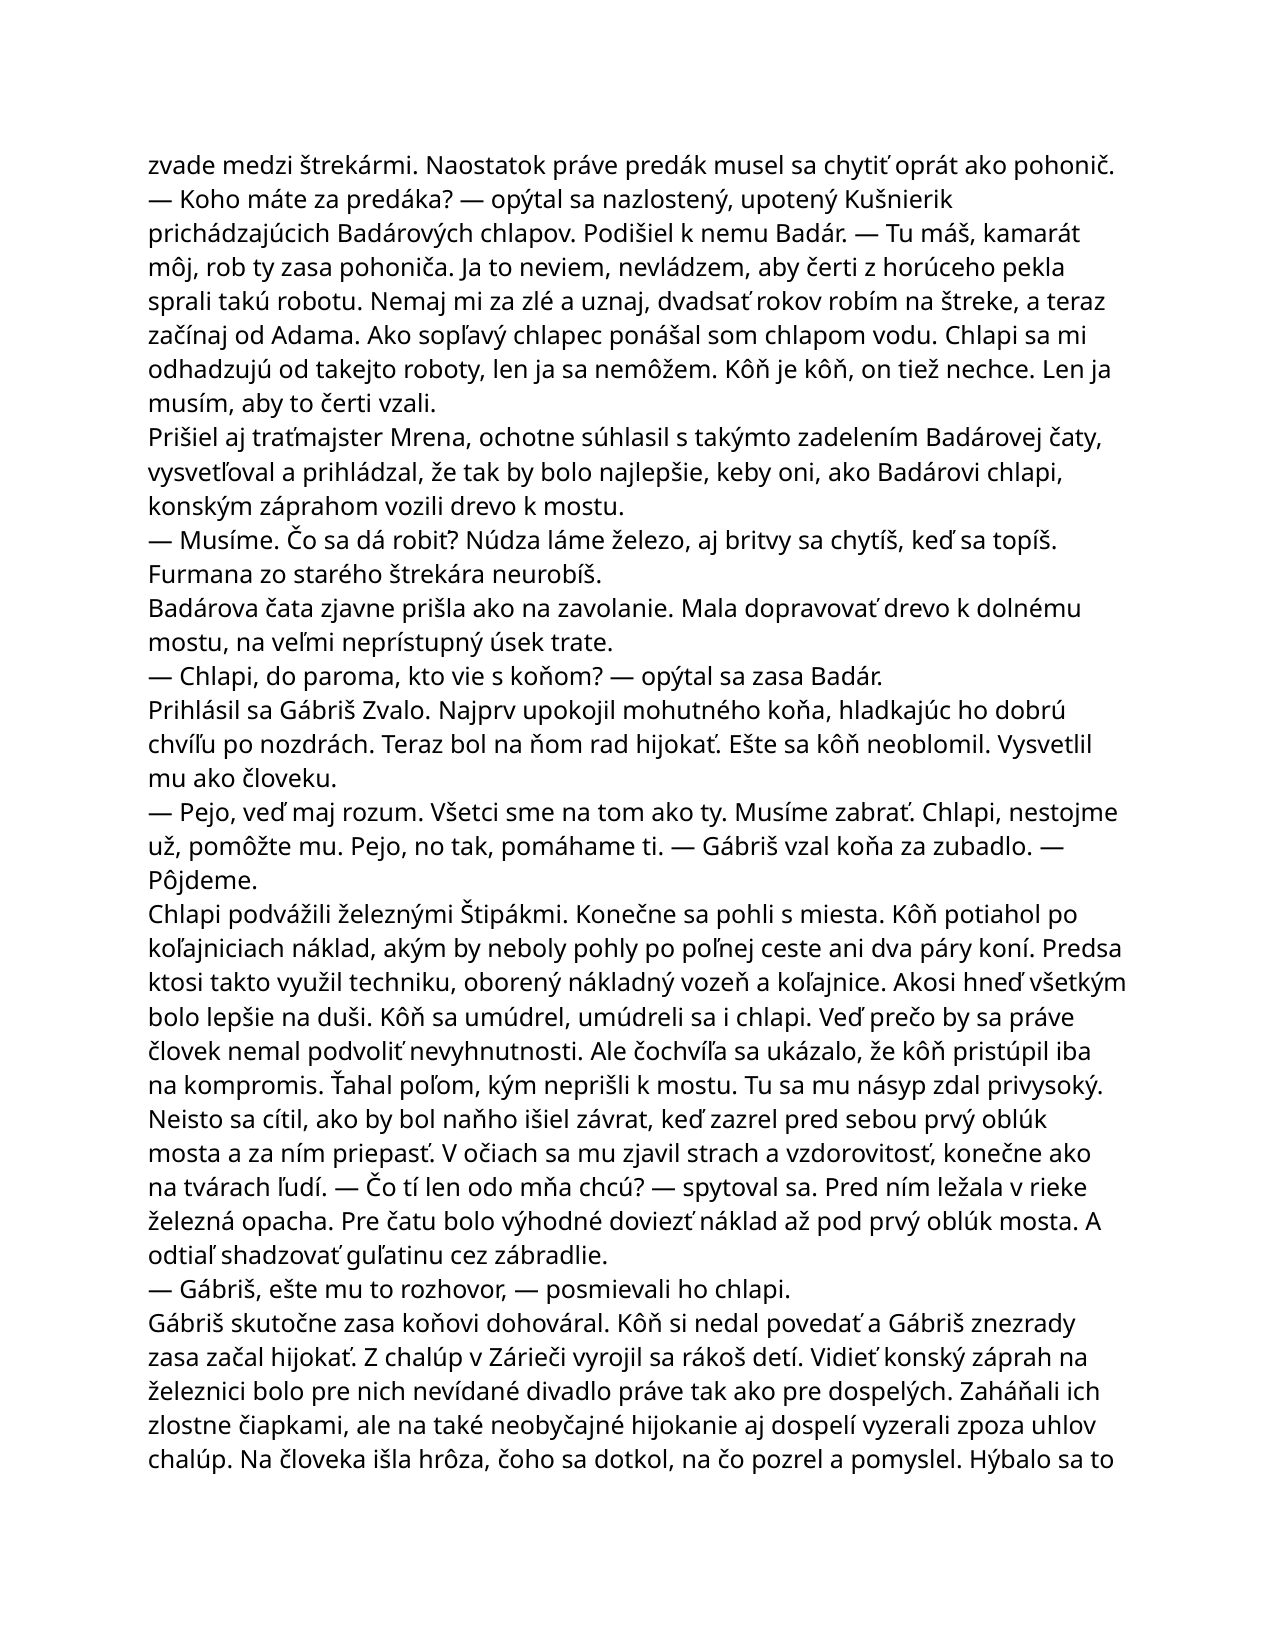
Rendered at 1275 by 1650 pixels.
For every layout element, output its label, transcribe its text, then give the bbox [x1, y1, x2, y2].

text zvade medzi štrekármi. Naostatok práve predák musel sa chytiť oprát ako pohonič. [148, 148, 1127, 182]
text — Musíme. Čo sa dá robiť? Núdza láme železo, aj britvy sa chytíš, keď sa topíš. Furmana zo starého štrekára neurobíš. [148, 522, 1127, 590]
text — Koho máte za predáka? — opýtal sa nazlostený, upotený Kušnierik prichádzajúcich Badárových chlapov. Podišiel k nemu Badár. — Tu máš, kamarát môj, rob ty zasa pohoniča. Ja to neviem, nevládzem, aby čerti z horúceho pekla sprali takú robotu. Nemaj mi za zlé a uznaj, dvadsať rokov robím na štreke, a teraz začínaj od Adama. Ako sopľavý chlapec ponášal som chlapom vodu. Chlapi sa mi odhadzujú od takejto roboty, len ja sa nemôžem. Kôň je kôň, on tiež nechce. Len ja musím, aby to čerti vzali. [148, 182, 1127, 420]
text Chlapi podvážili železnými Štipákmi. Konečne sa pohli s miesta. Kôň potiahol po koľajniciach náklad, akým by neboly pohly po poľnej ceste ani dva páry koní. Predsa ktosi takto využil techniku, oborený nákladný vozeň a koľajnice. Akosi hneď všetkým bolo lepšie na duši. Kôň sa umúdrel, umúdreli sa i chlapi. Veď prečo by sa práve človek nemal podvoliť nevyhnutnosti. Ale čochvíľa sa ukázalo, že kôň pristúpil iba na kompromis. Ťahal poľom, kým neprišli k mostu. Tu sa mu násyp zdal privysoký. Neisto sa cítil, ako by bol naňho išiel závrat, keď zazrel pred sebou prvý oblúk mosta a za ním priepasť. V očiach sa mu zjavil strach a vzdorovitosť, konečne ako na tvárach ľudí. — Čo tí len odo mňa chcú? — spytoval sa. Pred ním ležala v rieke železná opacha. Pre čatu bolo výhodné doviezť náklad až pod prvý oblúk mosta. A odtiaľ shadzovať guľatinu cez zábradlie. [148, 897, 1127, 1272]
text — Chlapi, do paroma, kto vie s koňom? — opýtal sa zasa Badár. [148, 658, 1127, 693]
text — Gábriš, ešte mu to rozhovor, — posmievali ho chlapi. [148, 1272, 1127, 1306]
text Gábriš skutočne zasa koňovi dohováral. Kôň si nedal povedať a Gábriš znezrady zasa začal hijokať. Z chalúp v Zárieči vyrojil sa rákoš detí. Vidieť konský záprah na železnici bolo pre nich nevídané divadlo práve tak ako pre dospelých. Zaháňali ich zlostne čiapkami, ale na také neobyčajné hijokanie aj dospelí vyzerali zpoza uhlov chalúp. Na človeka išla hrôza, čoho sa dotkol, na čo pozrel a pomyslel. Hýbalo sa to [148, 1306, 1127, 1476]
text — Pejo, veď maj rozum. Všetci sme na tom ako ty. Musíme zabrať. Chlapi, nestojme už, pomôžte mu. Pejo, no tak, pomáhame ti. — Gábriš vzal koňa za zubadlo. — Pôjdeme. [148, 795, 1127, 897]
text Prihlásil sa Gábriš Zvalo. Najprv upokojil mohutného koňa, hladkajúc ho dobrú chvíľu po nozdrách. Teraz bol na ňom rad hijokať. Ešte sa kôň neoblomil. Vysvetlil mu ako človeku. [148, 693, 1127, 795]
text Badárova čata zjavne prišla ako na zavolanie. Mala dopravovať drevo k dolnému mostu, na veľmi neprístupný úsek trate. [148, 590, 1127, 658]
text Prišiel aj traťmajster Mrena, ochotne súhlasil s takýmto zadelením Badárovej čaty, vysvetľoval a prihládzal, že tak by bolo najlepšie, keby oni, ako Badárovi chlapi, konským záprahom vozili drevo k mostu. [148, 420, 1127, 522]
